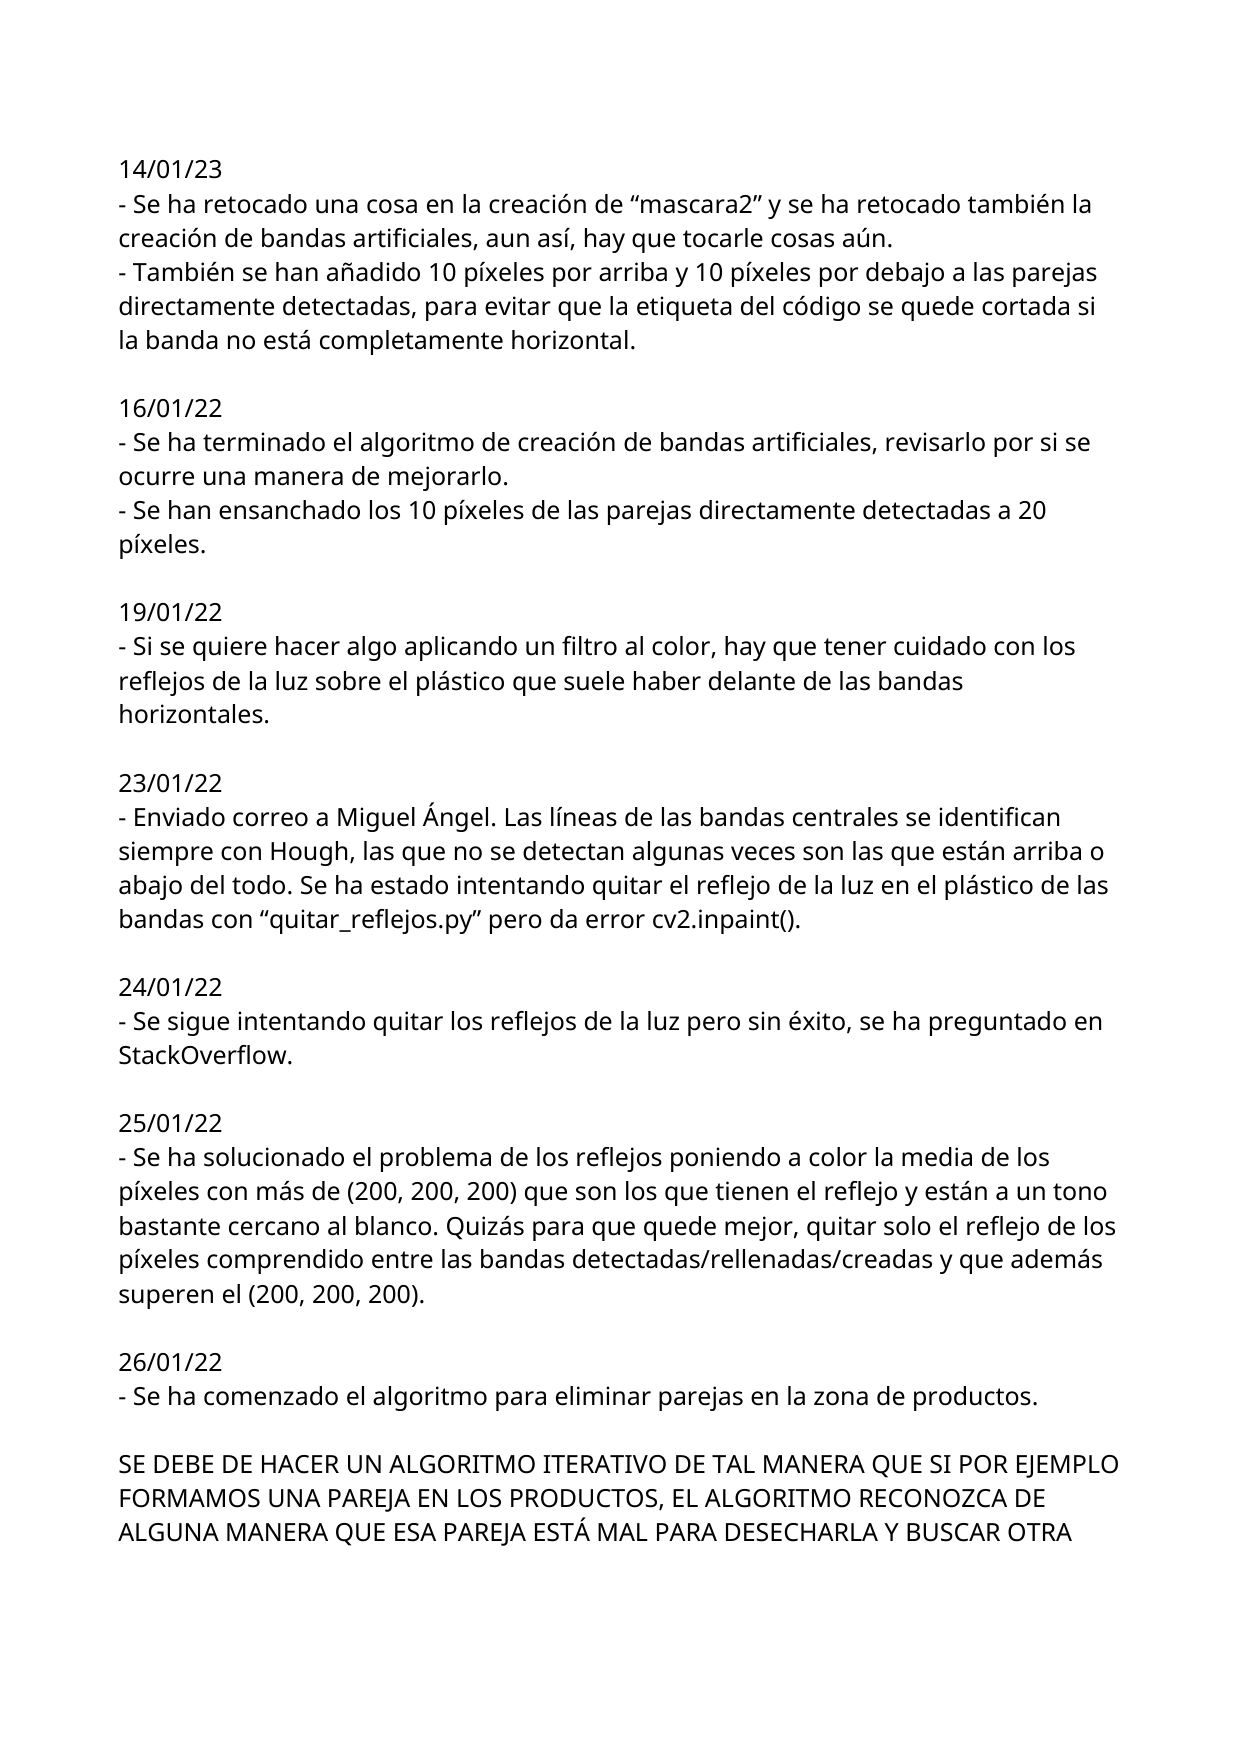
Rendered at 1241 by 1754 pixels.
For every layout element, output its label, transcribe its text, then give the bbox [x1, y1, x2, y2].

text - Se ha solucionado el problema de los reflejos poniendo a color la media de los píxeles con más de (200, 200, 200) que son los que tienen el reflejo y están a un tono bastante cercano al blanco. Quizás para que quede mejor, quitar solo el reflejo de los píxeles comprendido entre las bandas detectadas/rellenadas/creadas y que además superen el (200, 200, 200). [118, 1140, 1122, 1310]
text - Se sigue intentando quitar los reflejos de la luz pero sin éxito, se ha preguntado en StackOverflow. [118, 1004, 1122, 1072]
text - También se han añadido 10 píxeles por arriba y 10 píxeles por debajo a las parejas directamente detectadas, para evitar que la etiqueta del código se quede cortada si la banda no está completamente horizontal. [118, 254, 1122, 357]
text SE DEBE DE HACER UN ALGORITMO ITERATIVO DE TAL MANERA QUE SI POR EJEMPLO FORMAMOS UNA PAREJA EN LOS PRODUCTOS, EL ALGORITMO RECONOZCA DE ALGUNA MANERA QUE ESA PAREJA ESTÁ MAL PARA DESECHARLA Y BUSCAR OTRA [118, 1447, 1122, 1549]
text 25/01/22 [118, 1106, 1122, 1140]
text - Se ha terminado el algoritmo de creación de bandas artificiales, revisarlo por si se ocurre una manera de mejorarlo. [118, 425, 1122, 493]
text - Se ha comenzado el algoritmo para eliminar parejas en la zona de productos. [118, 1378, 1122, 1412]
text - Se ha retocado una cosa en la creación de “mascara2” y se ha retocado también la creación de bandas artificiales, aun así, hay que tocarle cosas aún. [118, 186, 1122, 254]
text 19/01/22 [118, 595, 1122, 629]
text - Si se quiere hacer algo aplicando un filtro al color, hay que tener cuidado con los reflejos de la luz sobre el plástico que suele haber delante de las bandas horizontales. [118, 629, 1122, 731]
text 16/01/22 [118, 391, 1122, 425]
text - Se han ensanchado los 10 píxeles de las parejas directamente detectadas a 20 píxeles. [118, 493, 1122, 561]
text 14/01/23 [118, 152, 1122, 186]
text 24/01/22 [118, 970, 1122, 1004]
text 23/01/22 [118, 765, 1122, 799]
text 26/01/22 [118, 1344, 1122, 1378]
text - Enviado correo a Miguel Ángel. Las líneas de las bandas centrales se identifican siempre con Hough, las que no se detectan algunas veces son las que están arriba o abajo del todo. Se ha estado intentando quitar el reflejo de la luz en el plástico de las bandas con “quitar_reflejos.py” pero da error cv2.inpaint(). [118, 799, 1122, 936]
